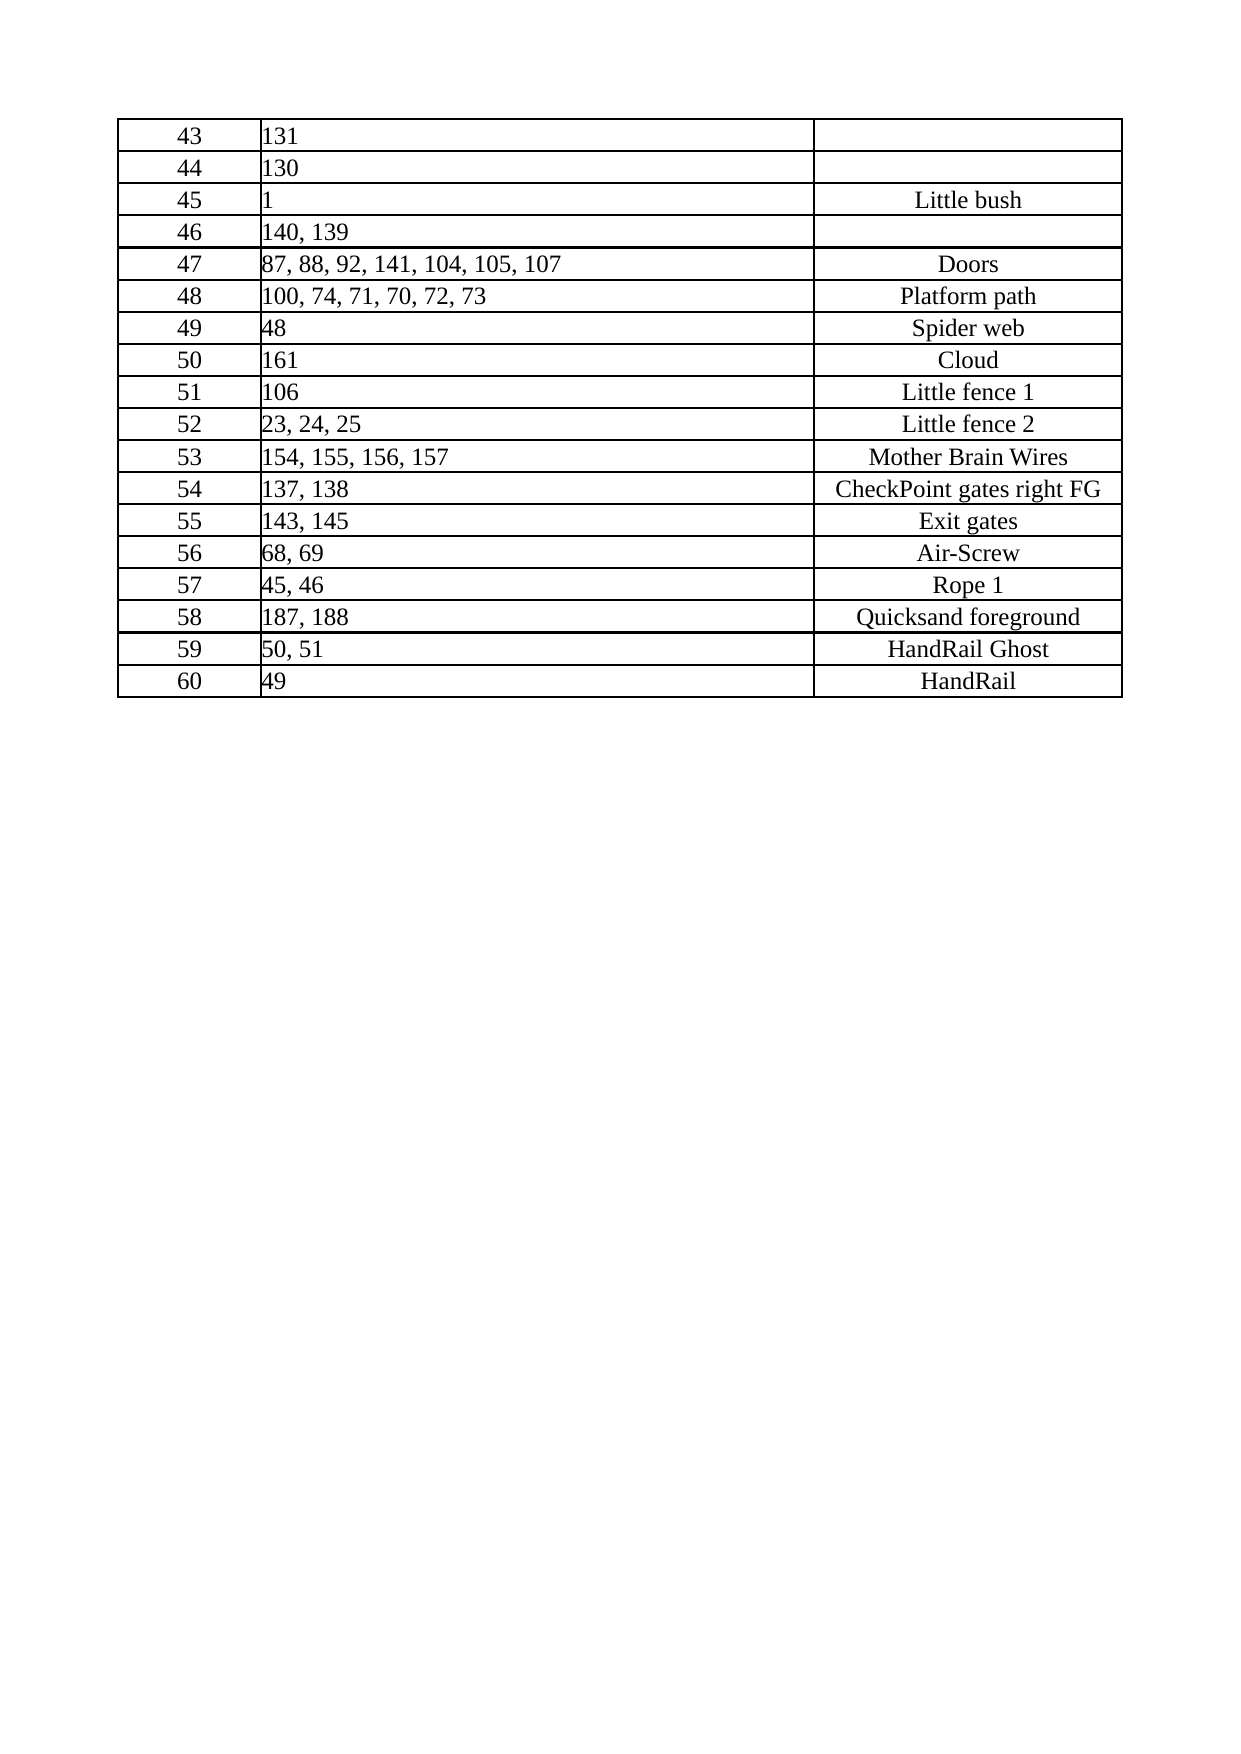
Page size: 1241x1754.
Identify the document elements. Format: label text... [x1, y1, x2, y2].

table_cell Mother Brain Wires [815, 441, 1121, 471]
table_cell 130 [262, 152, 813, 182]
table_cell [815, 216, 1121, 246]
table_cell 100, 74, 71, 70, 72, 73 [262, 281, 813, 311]
table_cell HandRail [815, 666, 1121, 696]
table_cell 143, 145 [262, 505, 813, 535]
table_cell 52 [119, 409, 260, 439]
table_cell 57 [119, 569, 260, 599]
table_cell Spider web [815, 313, 1121, 343]
table_cell 161 [262, 345, 813, 375]
table_cell Little fence 2 [815, 409, 1121, 439]
table_cell 45, 46 [262, 569, 813, 599]
table_cell 47 [119, 249, 260, 278]
table_cell 56 [119, 537, 260, 567]
table_cell 1 [262, 184, 813, 214]
table_cell 87, 88, 92, 141, 104, 105, 107 [262, 249, 813, 278]
table_cell 50 [119, 345, 260, 375]
table_cell 51 [119, 377, 260, 407]
table_cell Quicksand foreground [815, 601, 1121, 631]
table_cell 46 [119, 216, 260, 246]
table_cell 60 [119, 666, 260, 696]
table_cell 44 [119, 152, 260, 182]
table_cell 45 [119, 184, 260, 214]
table_cell 43 [119, 120, 260, 150]
table_cell Little bush [815, 184, 1121, 214]
table_cell 187, 188 [262, 601, 813, 631]
table_cell HandRail Ghost [815, 634, 1121, 663]
table_cell Air-Screw [815, 537, 1121, 567]
table_cell 54 [119, 473, 260, 503]
table_cell 137, 138 [262, 473, 813, 503]
table_cell [815, 120, 1121, 150]
table_cell 48 [262, 313, 813, 343]
table_cell 23, 24, 25 [262, 409, 813, 439]
table_cell 131 [262, 120, 813, 150]
table_cell 106 [262, 377, 813, 407]
table_cell Platform path [815, 281, 1121, 311]
table_cell Rope 1 [815, 569, 1121, 599]
table_cell Little fence 1 [815, 377, 1121, 407]
table_cell 53 [119, 441, 260, 471]
table_cell Exit gates [815, 505, 1121, 535]
table_cell 154, 155, 156, 157 [262, 441, 813, 471]
table_cell 68, 69 [262, 537, 813, 567]
table_cell 50, 51 [262, 634, 813, 663]
table_cell 49 [262, 666, 813, 696]
table_cell [815, 152, 1121, 182]
table_cell 140, 139 [262, 216, 813, 246]
table_cell 49 [119, 313, 260, 343]
table_cell 55 [119, 505, 260, 535]
table_cell 58 [119, 601, 260, 631]
table_cell Cloud [815, 345, 1121, 375]
table_cell CheckPoint gates right FG [815, 473, 1121, 503]
table_cell 48 [119, 281, 260, 311]
table_cell 59 [119, 634, 260, 663]
table_cell Doors [815, 249, 1121, 278]
